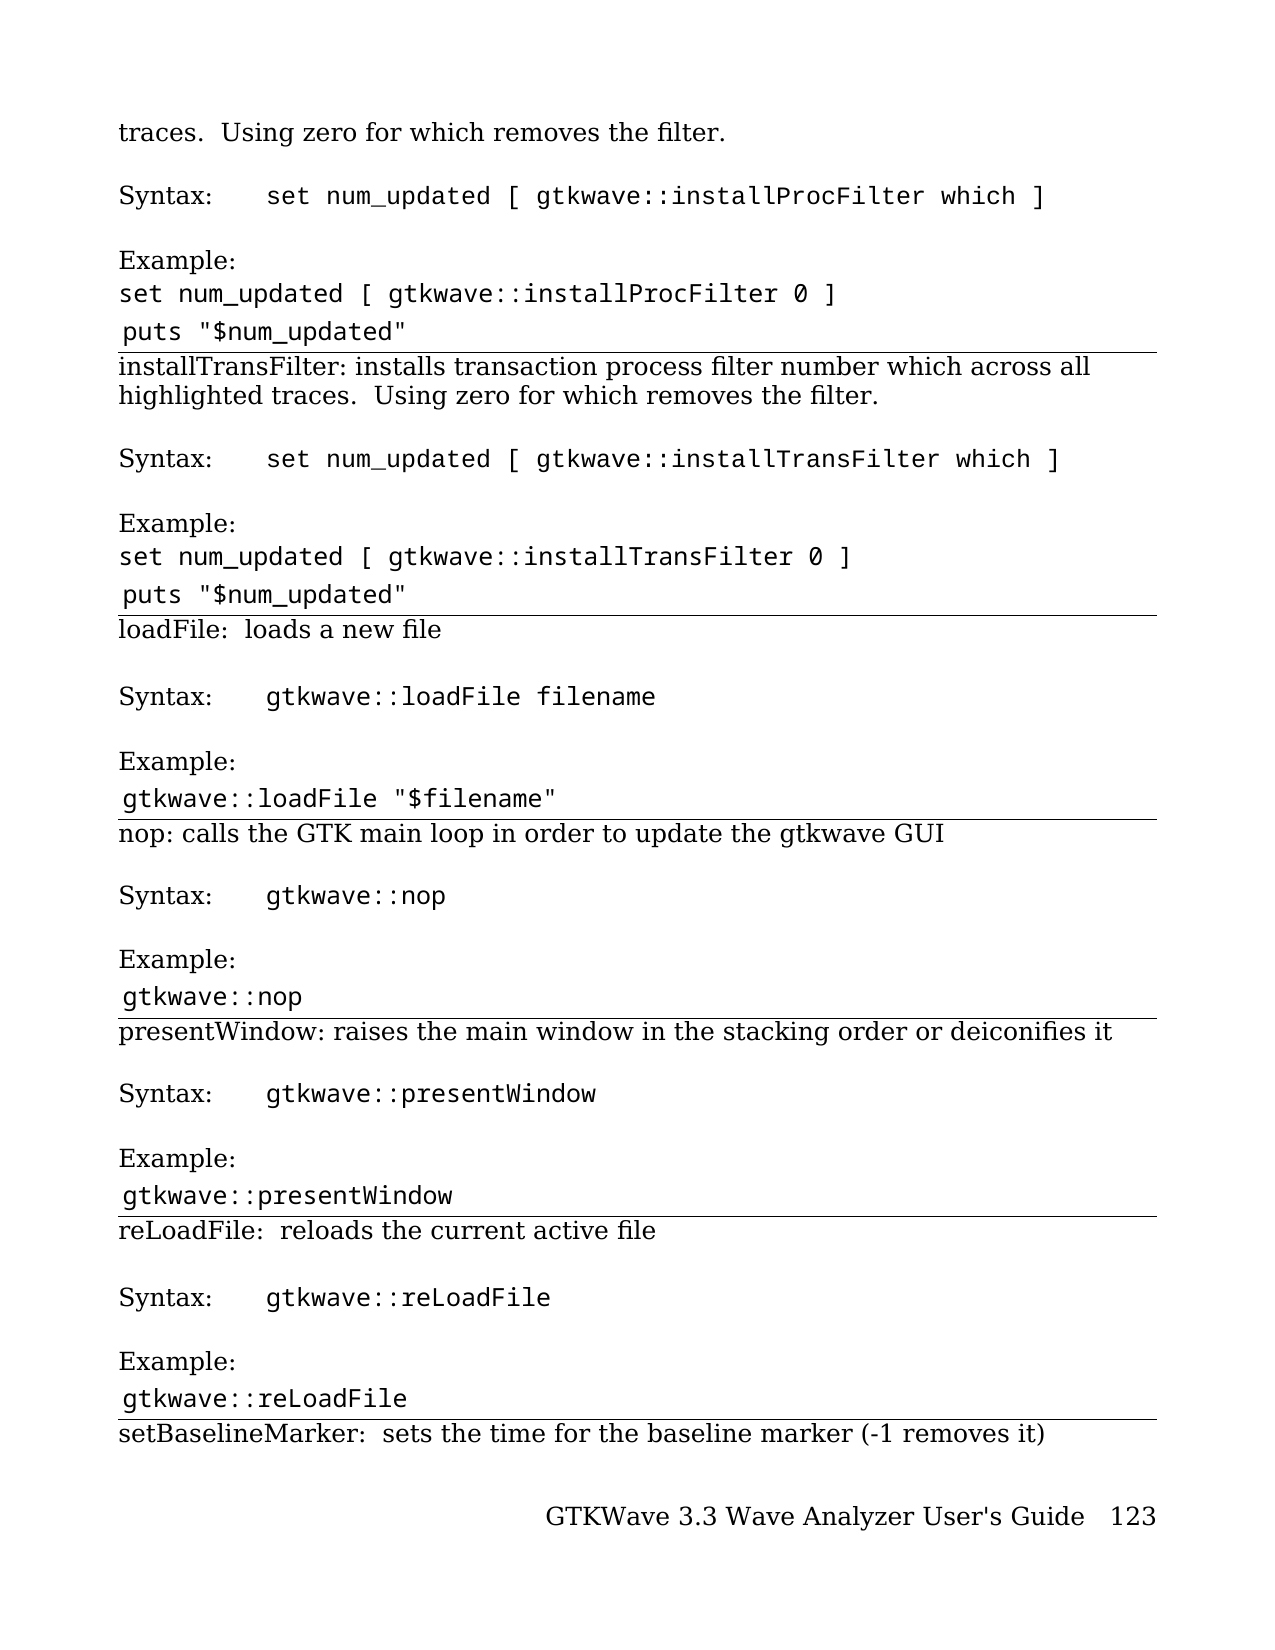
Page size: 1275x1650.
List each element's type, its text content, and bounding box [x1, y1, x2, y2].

text presentWindow: raises the main window in the stacking order or deiconifies it [118, 1019, 1157, 1047]
text set num_updated [ gtkwave::installTransFilter 0 ] [118, 539, 1157, 573]
text Syntax: gtkwave::reLoadFile [118, 1279, 1157, 1313]
text gtkwave::presentWindow [118, 1173, 1157, 1216]
text Example: [118, 509, 1157, 539]
text Example: [118, 246, 1157, 275]
text gtkwave::nop [118, 975, 1157, 1018]
text loadFile: loads a new file [118, 616, 1157, 645]
text reLoadFile: reloads the current active file [118, 1217, 1157, 1245]
text Example: [118, 1144, 1157, 1173]
text Syntax: gtkwave::nop [118, 877, 1157, 911]
text Example: [118, 1347, 1157, 1377]
text Example: [118, 747, 1157, 776]
text Syntax: gtkwave::presentWindow [118, 1076, 1157, 1110]
text puts "$num_updated" [118, 309, 1157, 352]
text setBaselineMarker: sets the time for the baseline marker (-1 removes it) [118, 1420, 1157, 1449]
text puts "$num_updated" [118, 573, 1157, 615]
text Syntax: set num_updated [ gtkwave::installProcFilter which ] [118, 181, 1157, 212]
text Example: [118, 946, 1157, 975]
text gtkwave::reLoadFile [118, 1377, 1157, 1419]
text gtkwave::loadFile "$filename" [118, 776, 1157, 819]
text Syntax: gtkwave::loadFile filename [118, 679, 1157, 713]
text set num_updated [ gtkwave::installProcFilter 0 ] [118, 275, 1157, 309]
text traces. Using zero for which removes the filter. [118, 118, 1157, 147]
text Syntax: set num_updated [ gtkwave::installTransFilter which ] [118, 445, 1157, 475]
text installTransFilter: installs transaction process filter number which across all highlighted traces. Using zero for which removes the filter. [118, 353, 1157, 411]
text nop: calls the GTK main loop in order to update the gtkwave GUI [118, 820, 1157, 848]
